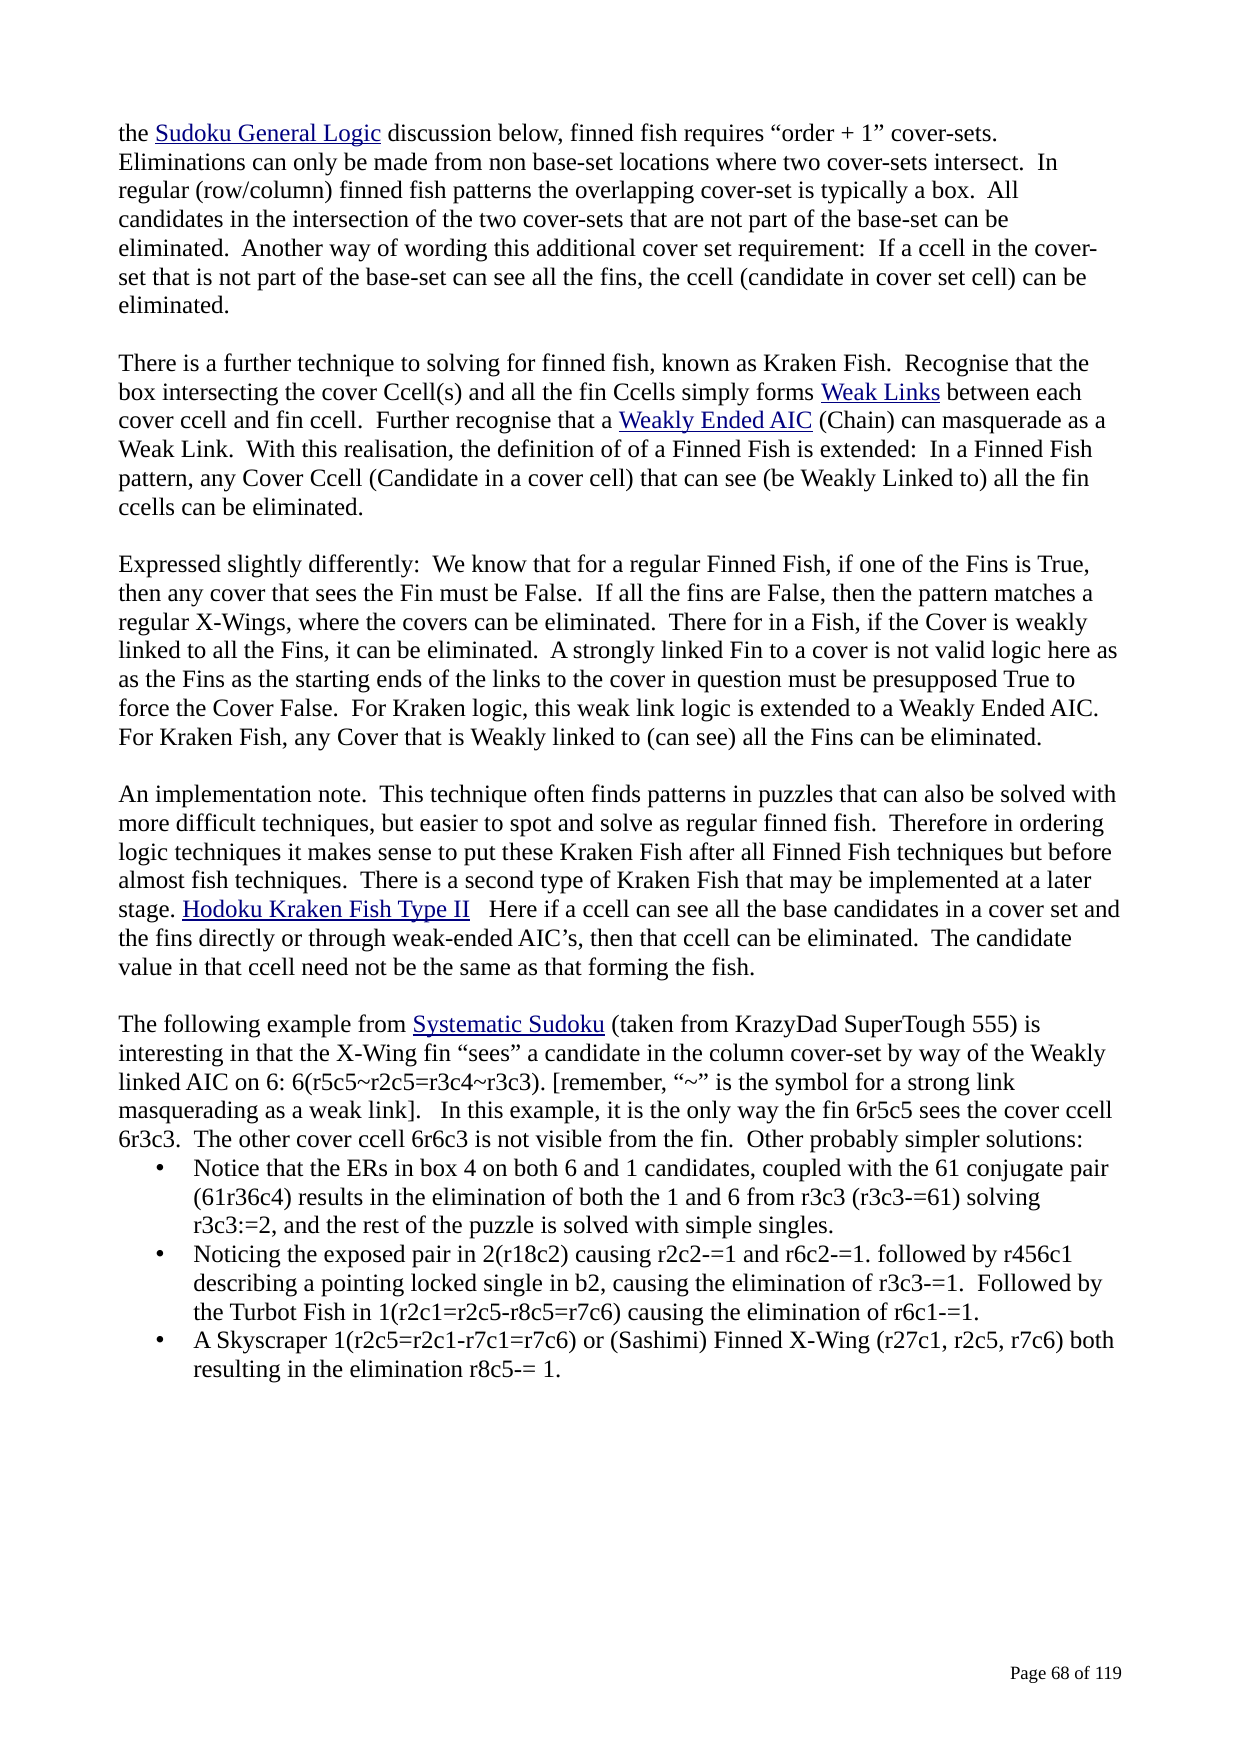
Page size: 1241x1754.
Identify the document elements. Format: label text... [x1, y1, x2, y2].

text An implementation note. This technique often finds patterns in puzzles that can also be solved with more difficult techniques, but easier to spot and solve as regular finned fish. Therefore in ordering logic techniques it makes sense to put these Kraken Fish after all Finned Fish techniques but before almost fish techniques. There is a second type of Kraken Fish that may be implemented at a later stage. Hodoku Kraken Fish Type II Here if a ccell can see all the base candidates in a cover set and the fins directly or through weak-ended AIC’s, then that ccell can be eliminated. The candidate value in that ccell need not be the same as that forming the fish. [118, 779, 1122, 981]
text There is a further technique to solving for finned fish, known as Kraken Fish. Recognise that the box intersecting the cover Ccell(s) and all the fin Ccells simply forms Weak Links between each cover ccell and fin ccell. Further recognise that a Weakly Ended AIC (Chain) can masquerade as a Weak Link. With this realisation, the definition of of a Finned Fish is extended: In a Finned Fish pattern, any Cover Ccell (Candidate in a cover cell) that can see (be Weakly Linked to) all the fin ccells can be eliminated. [118, 348, 1122, 521]
text The following example from Systematic Sudoku (taken from KrazyDad SuperTough 555) is interesting in that the X-Wing fin “sees” a candidate in the column cover-set by way of the Weakly linked AIC on 6: 6(r5c5~r2c5=r3c4~r3c3). [remember, “~” is the symbol for a strong link masquerading as a weak link]. In this example, it is the only way the fin 6r5c5 sees the cover ccell 6r3c3. The other cover ccell 6r6c3 is not visible from the fin. Other probably simpler solutions: [118, 1009, 1122, 1153]
list Notice that the ERs in box 4 on both 6 and 1 candidates, coupled with the 61 conjugate pair (61r36c4) results in the elimination of both the 1 and 6 from r3c3 (r3c3-=61) solving r3c3:=2, and the rest of the puzzle is solved with simple singles. [156, 1153, 1122, 1239]
list A Skyscraper 1(r2c5=r2c1-r7c1=r7c6) or (Sashimi) Finned X-Wing (r27c1, r2c5, r7c6) both resulting in the elimination r8c5-= 1. [156, 1326, 1122, 1383]
text Expressed slightly differently: We know that for a regular Finned Fish, if one of the Fins is True, then any cover that sees the Fin must be False. If all the fins are False, then the pattern matches a regular X-Wings, where the covers can be eliminated. There for in a Fish, if the Cover is weakly linked to all the Fins, it can be eliminated. A strongly linked Fin to a cover is not valid logic here as as the Fins as the starting ends of the links to the cover in question must be presupposed True to force the Cover False. For Kraken logic, this weak link logic is extended to a Weakly Ended AIC. For Kraken Fish, any Cover that is Weakly linked to (can see) all the Fins can be eliminated. [118, 549, 1122, 751]
list Noticing the exposed pair in 2(r18c2) causing r2c2-=1 and r6c2-=1. followed by r456c1 describing a pointing locked single in b2, causing the elimination of r3c3-=1. Followed by the Turbot Fish in 1(r2c1=r2c5-r8c5=r7c6) causing the elimination of r6c1-=1. [156, 1239, 1122, 1326]
text the Sudoku General Logic discussion below, finned fish requires “order + 1” cover-sets. Eliminations can only be made from non base-set locations where two cover-sets intersect. In regular (row/column) finned fish patterns the overlapping cover-set is typically a box. All candidates in the intersection of the two cover-sets that are not part of the base-set can be eliminated. Another way of wording this additional cover set requirement: If a ccell in the cover-set that is not part of the base-set can see all the fins, the ccell (candidate in cover set cell) can be eliminated. [118, 118, 1122, 319]
